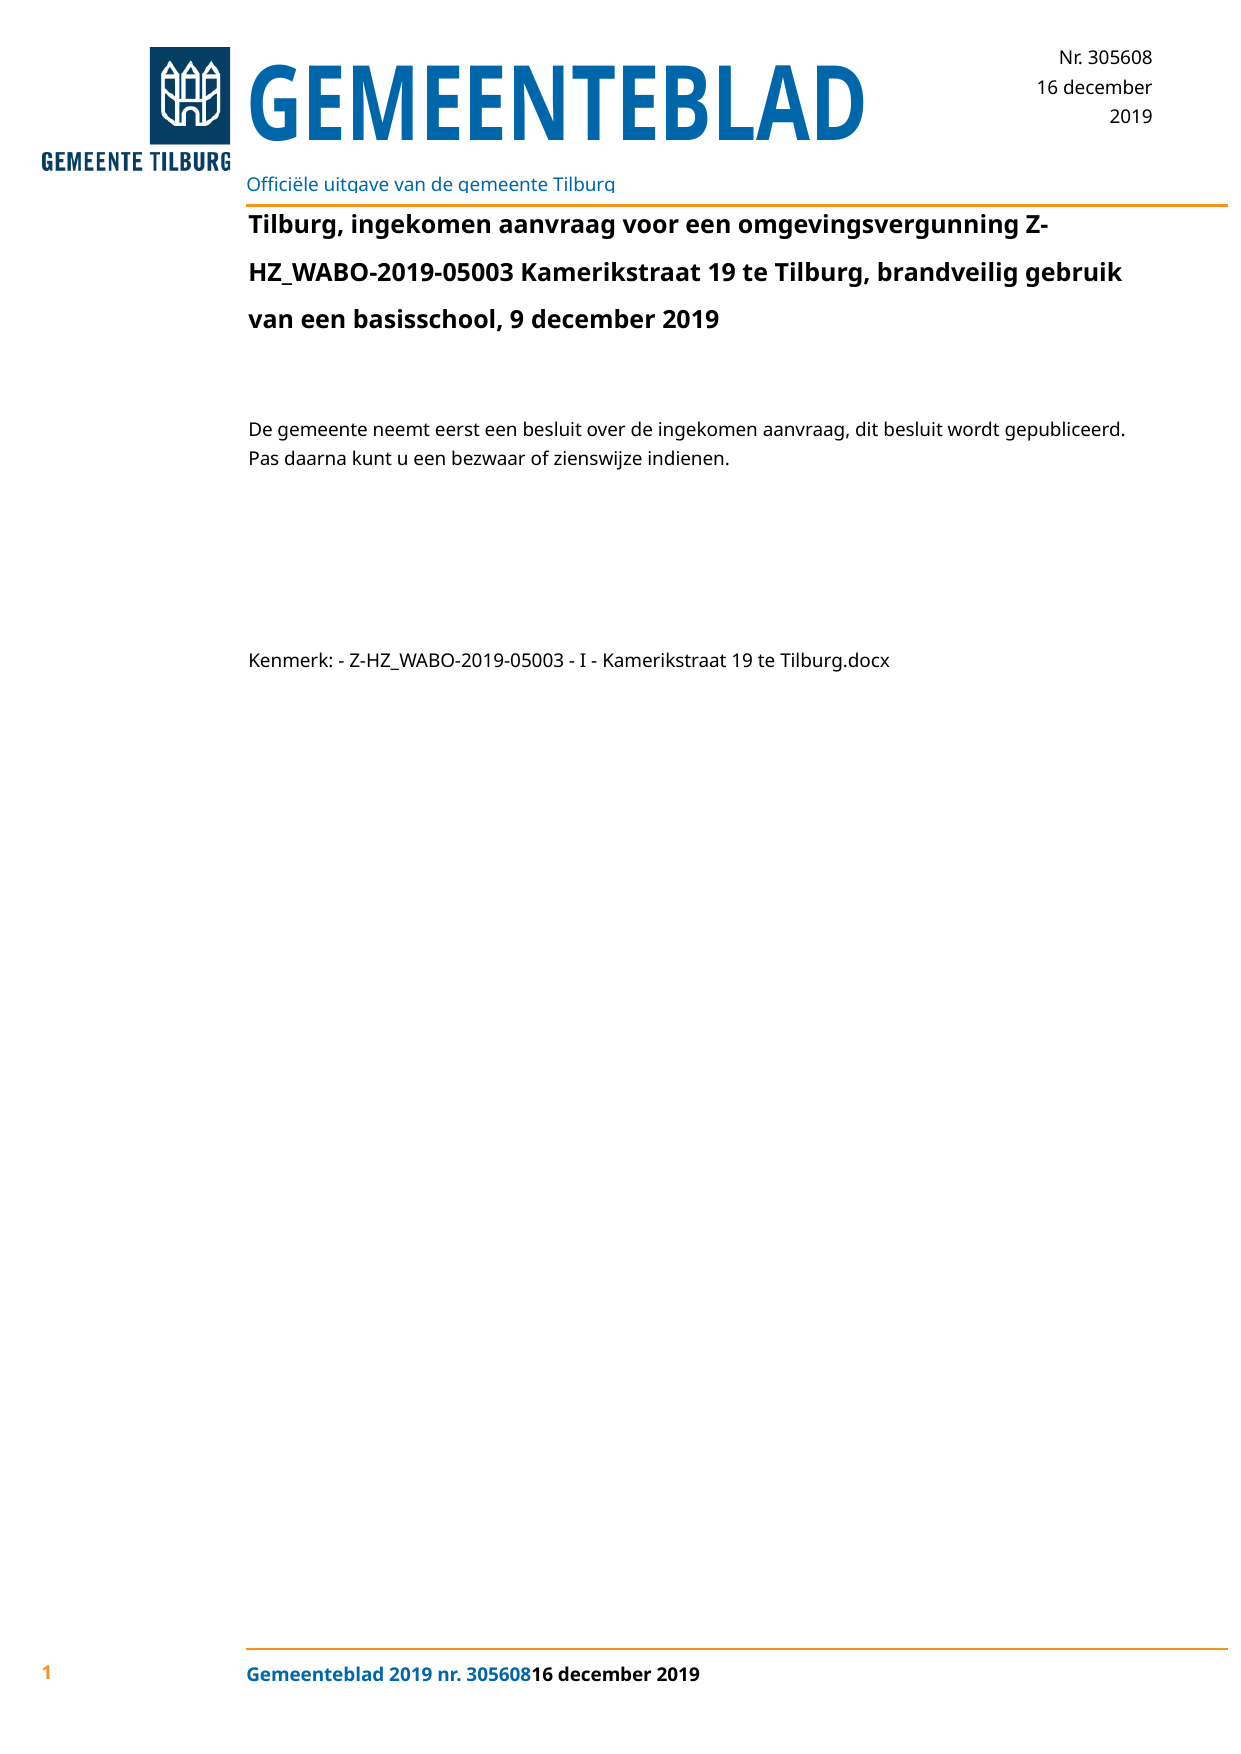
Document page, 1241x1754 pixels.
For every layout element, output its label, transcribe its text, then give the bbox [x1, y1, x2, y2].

picture [41, 47, 231, 172]
text Tilburg, ingekomen aanvraag voor een omgevingsvergunning Z-HZ_WABO-2019-05003 Kamerikstraat 19 te Tilburg, brandveilig gebruik van een basisschool, 9 december 2019 [248, 207, 1152, 336]
text De gemeente neemt eerst een besluit over de ingekomen aanvraag, dit besluit wordt gepubliceerd. Pas daarna kunt u een bezwaar of zienswijze indienen. [248, 416, 1152, 471]
text Kenmerk: - Z-HZ_WABO-2019-05003 - I - Kamerikstraat 19 te Tilburg.docx [248, 647, 1152, 673]
